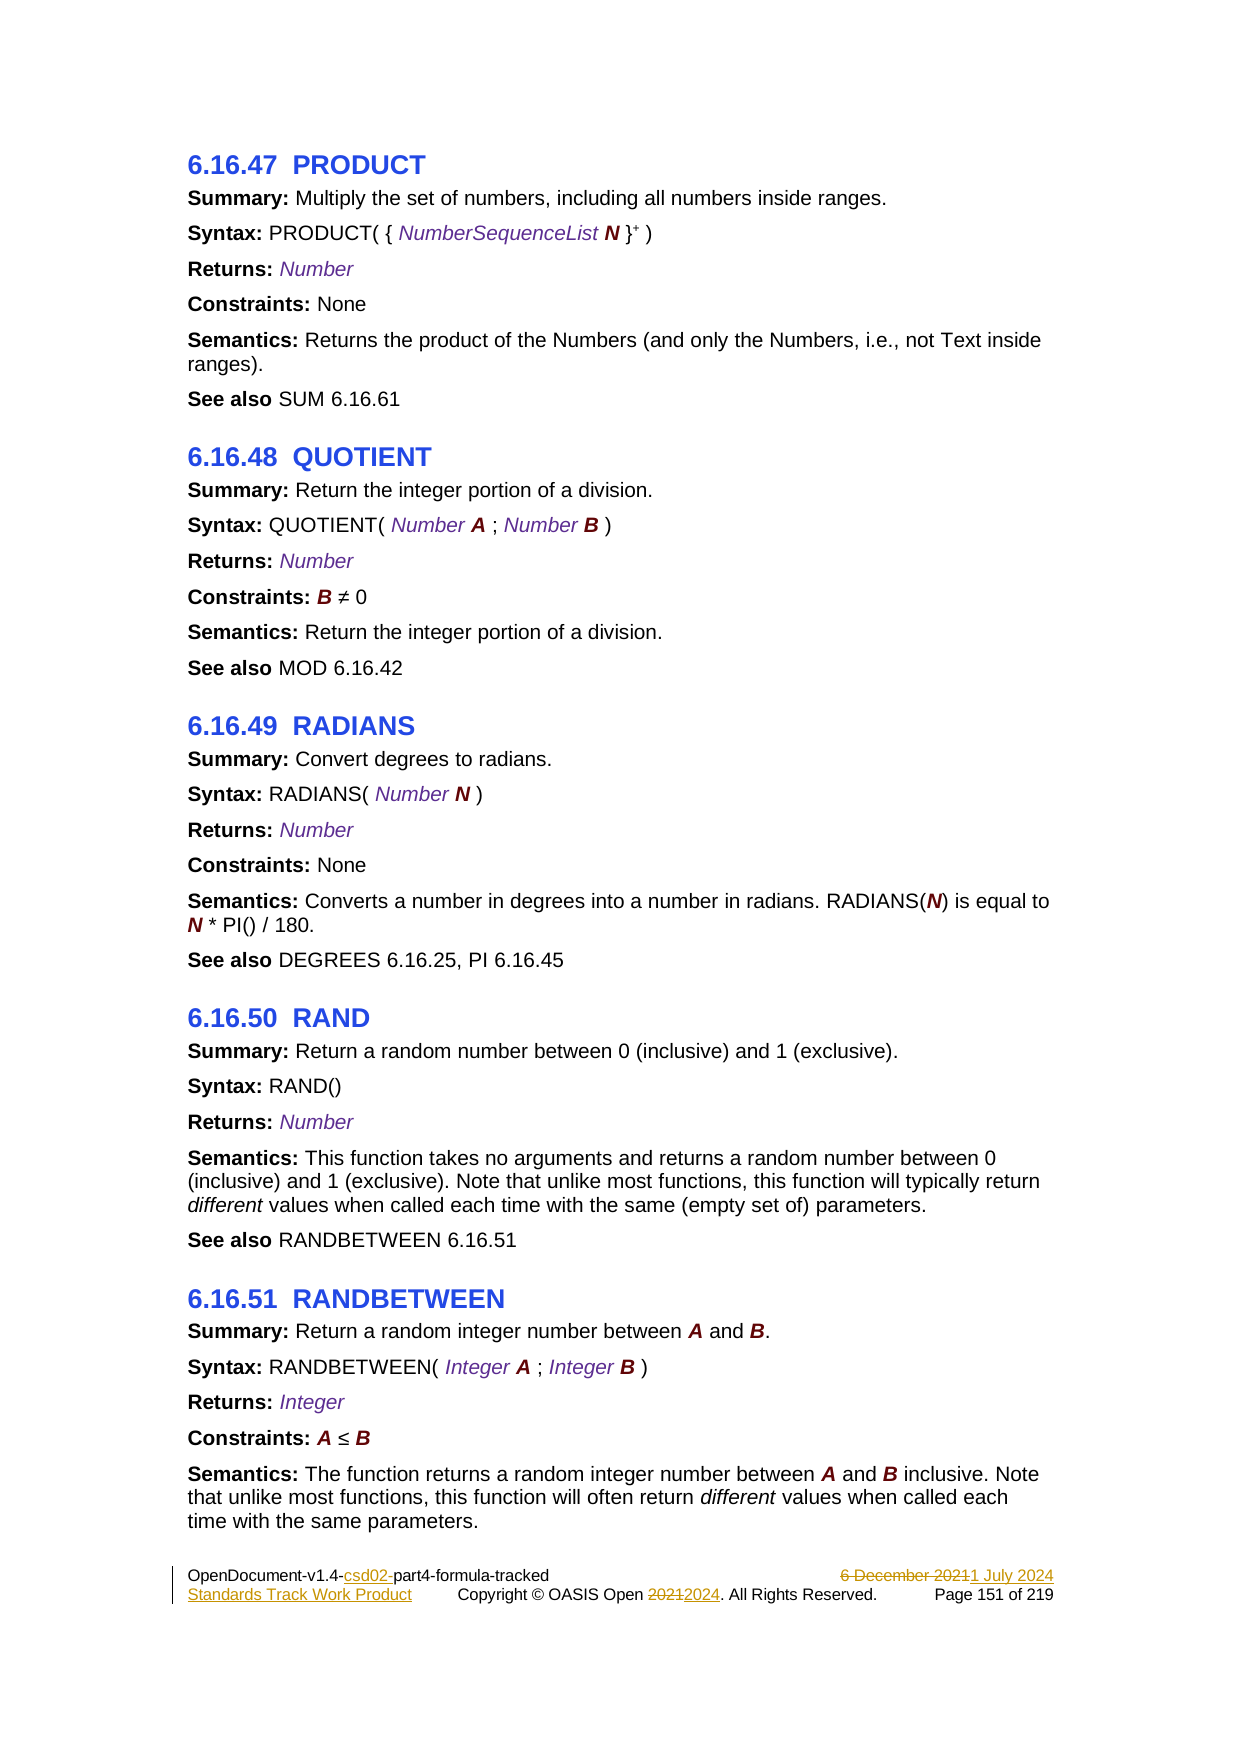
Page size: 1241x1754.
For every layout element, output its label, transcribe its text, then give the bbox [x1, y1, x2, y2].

text Syntax: RAND() [187, 1075, 1053, 1098]
text See also RANDBETWEEN 6.16.51 [187, 1229, 1053, 1252]
subtitle RANDBETWEEN [187, 1283, 1053, 1313]
text Syntax: RADIANS( Number N ) [187, 783, 1053, 806]
text Semantics: This function takes no arguments and returns a random number between 0 (inclusive) and 1 (exclusive). Note that unlike most functions, this function will typically return different values when called each time with the same (empty set of) parameters. [187, 1146, 1053, 1217]
text Summary: Multiply the set of numbers, including all numbers inside ranges. [187, 186, 1053, 209]
text Returns: Number [187, 1111, 1053, 1134]
text Summary: Return a random number between 0 (inclusive) and 1 (exclusive). [187, 1039, 1053, 1063]
text Returns: Number [187, 549, 1053, 573]
subtitle PRODUCT [187, 150, 1053, 180]
text Semantics: Converts a number in degrees into a number in radians. RADIANS(N) is equal to N * PI() / 180. [187, 889, 1053, 937]
text See also MOD 6.16.42 [187, 656, 1053, 680]
text Returns: Integer [187, 1391, 1053, 1414]
text Semantics: Returns the product of the Numbers (and only the Numbers, i.e., not Text inside ranges). [187, 328, 1053, 376]
text Summary: Return the integer portion of a division. [187, 478, 1053, 502]
subtitle RADIANS [187, 711, 1053, 741]
text Summary: Return a random integer number between A and B. [187, 1319, 1053, 1343]
text Syntax: RANDBETWEEN( Integer A ; Integer B ) [187, 1355, 1053, 1379]
subtitle QUOTIENT [187, 442, 1053, 472]
text Returns: Number [187, 257, 1053, 281]
text Syntax: QUOTIENT( Number A ; Number B ) [187, 514, 1053, 537]
text Summary: Convert degrees to radians. [187, 747, 1053, 771]
text Returns: Number [187, 818, 1053, 842]
text Constraints: A ≤ B [187, 1426, 1053, 1450]
text Constraints: None [187, 854, 1053, 877]
text Syntax: PRODUCT( { NumberSequenceList N }+ ) [187, 222, 1053, 245]
subtitle RAND [187, 1003, 1053, 1033]
text Constraints: None [187, 293, 1053, 316]
text Semantics: The function returns a random integer number between A and B inclusive. Note that unlike most functions, this function will often return different values when called each time with the same parameters. [187, 1462, 1053, 1533]
text Semantics: Return the integer portion of a division. [187, 621, 1053, 644]
text See also DEGREES 6.16.25, PI 6.16.45 [187, 949, 1053, 972]
text See also SUM 6.16.61 [187, 388, 1053, 411]
text Constraints: B ≠ 0 [187, 585, 1053, 609]
